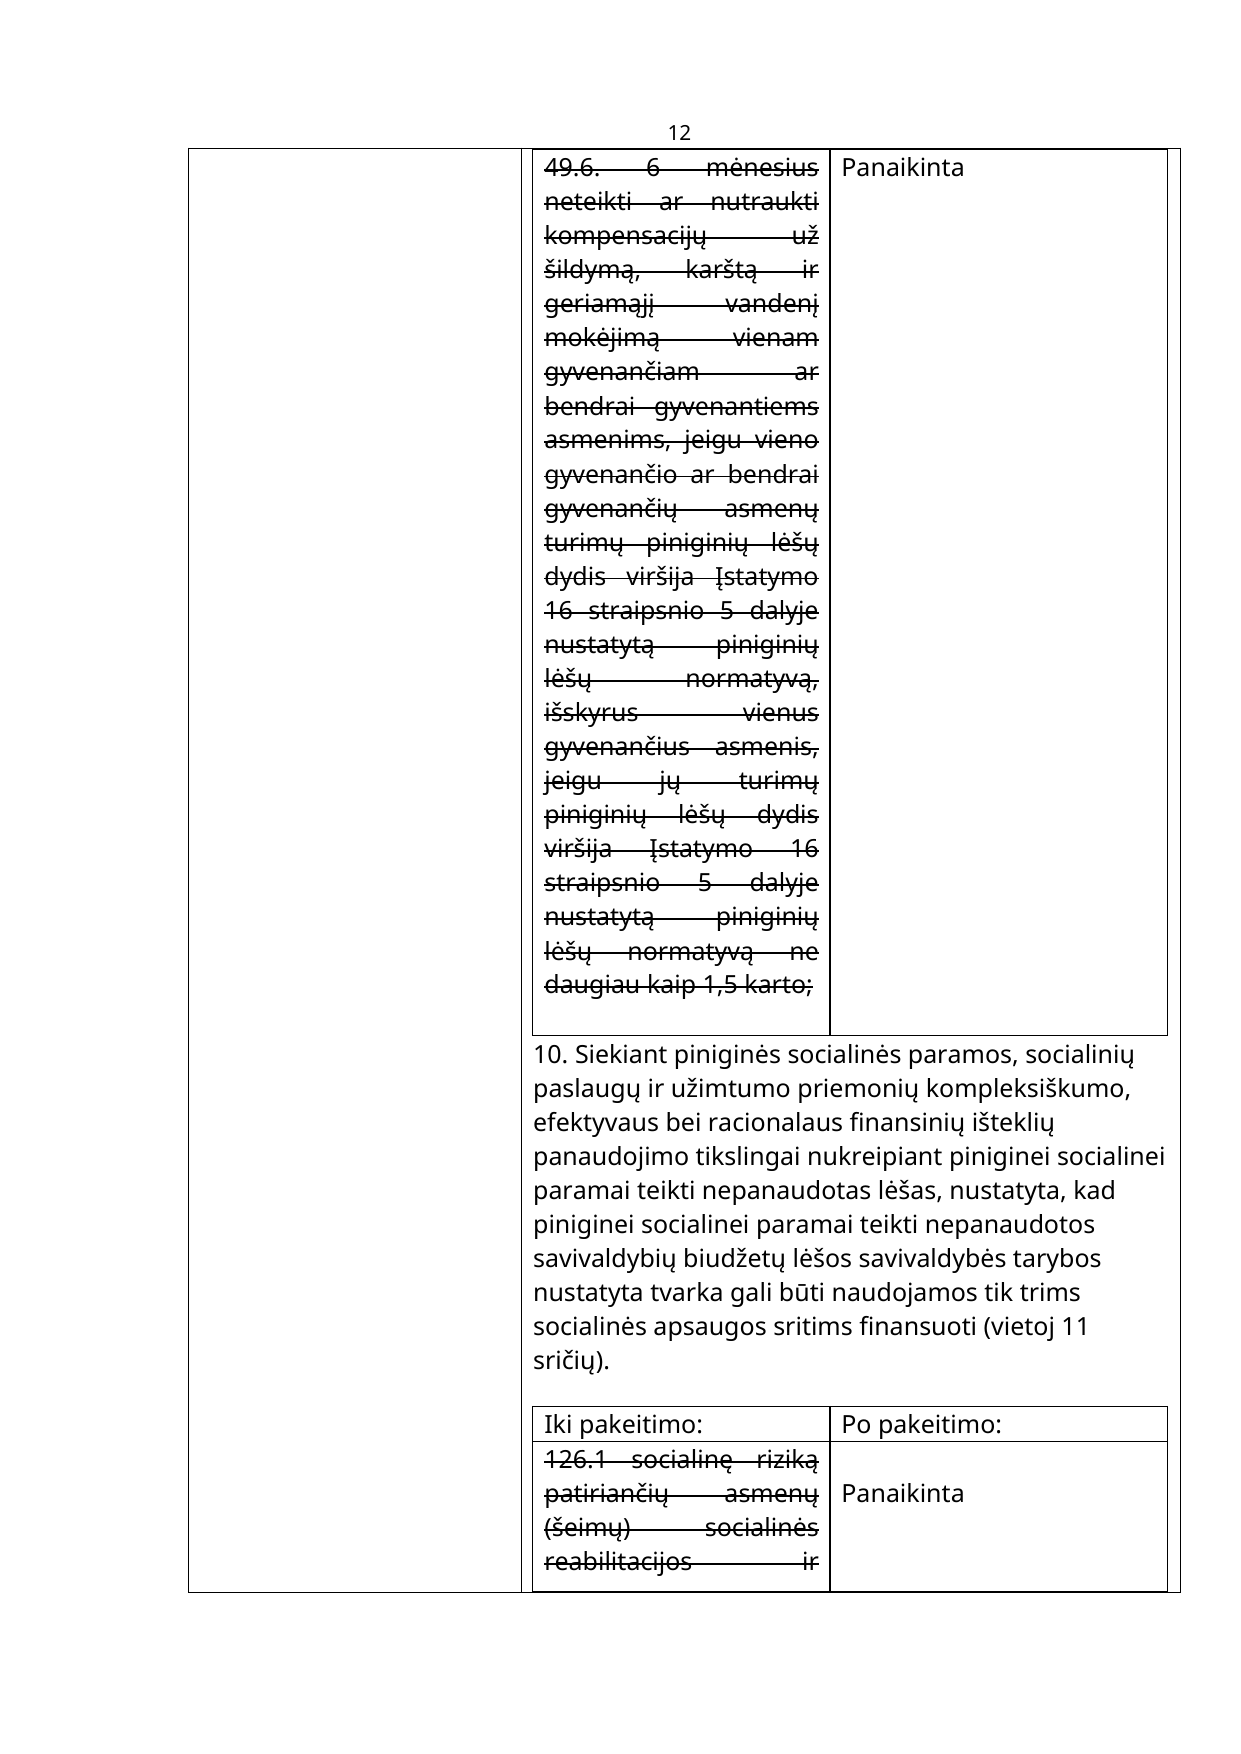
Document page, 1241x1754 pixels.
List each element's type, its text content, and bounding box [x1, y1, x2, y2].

table_header Iki pakeitimo: [533, 1407, 829, 1441]
table_cell 10. Siekiant piniginės socialinės paramos, socialinių paslaugų ir užimtumo priemonių kompleksiškumo, efektyvaus bei racionalaus finansinių išteklių panaudojimo tikslingai nukreipiant piniginei socialinei paramai teikti nepanaudotas lėšas, nustatyta, kad piniginei socialinei paramai teikti nepanaudotos savivaldybių biudžetų lėšos savivaldybės tarybos nustatyta tvarka gali būti naudojamos tik trims socialinės apsaugos sritims finansuoti (vietoj 11 sričių). [522, 149, 1180, 1592]
table_header Po pakeitimo: [831, 1407, 1167, 1441]
table_cell 126.1 socialinę riziką patiriančių asmenų (šeimų) socialinės reabilitacijos ir [533, 1442, 829, 1591]
table_cell 49.6. 6 mėnesius neteikti ar nutraukti kompensacijų už šildymą, karštą ir geriamąjį vandenį mokėjimą vienam gyvenančiam ar bendrai gyvenantiems asmenims, jeigu vieno gyvenančio ar bendrai gyvenančių asmenų turimų piniginių lėšų dydis viršija Įstatymo 16 straipsnio 5 dalyje nustatytą piniginių lėšų normatyvą, išskyrus vienus gyvenančius asmenis, jeigu jų turimų piniginių lėšų dydis viršija Įstatymo 16 straipsnio 5 dalyje nustatytą piniginių lėšų normatyvą ne daugiau kaip 1,5 karto; [533, 150, 829, 1035]
table_cell [189, 149, 521, 1592]
table_cell Panaikinta [831, 1442, 1167, 1591]
table_cell Panaikinta [831, 150, 1167, 1035]
